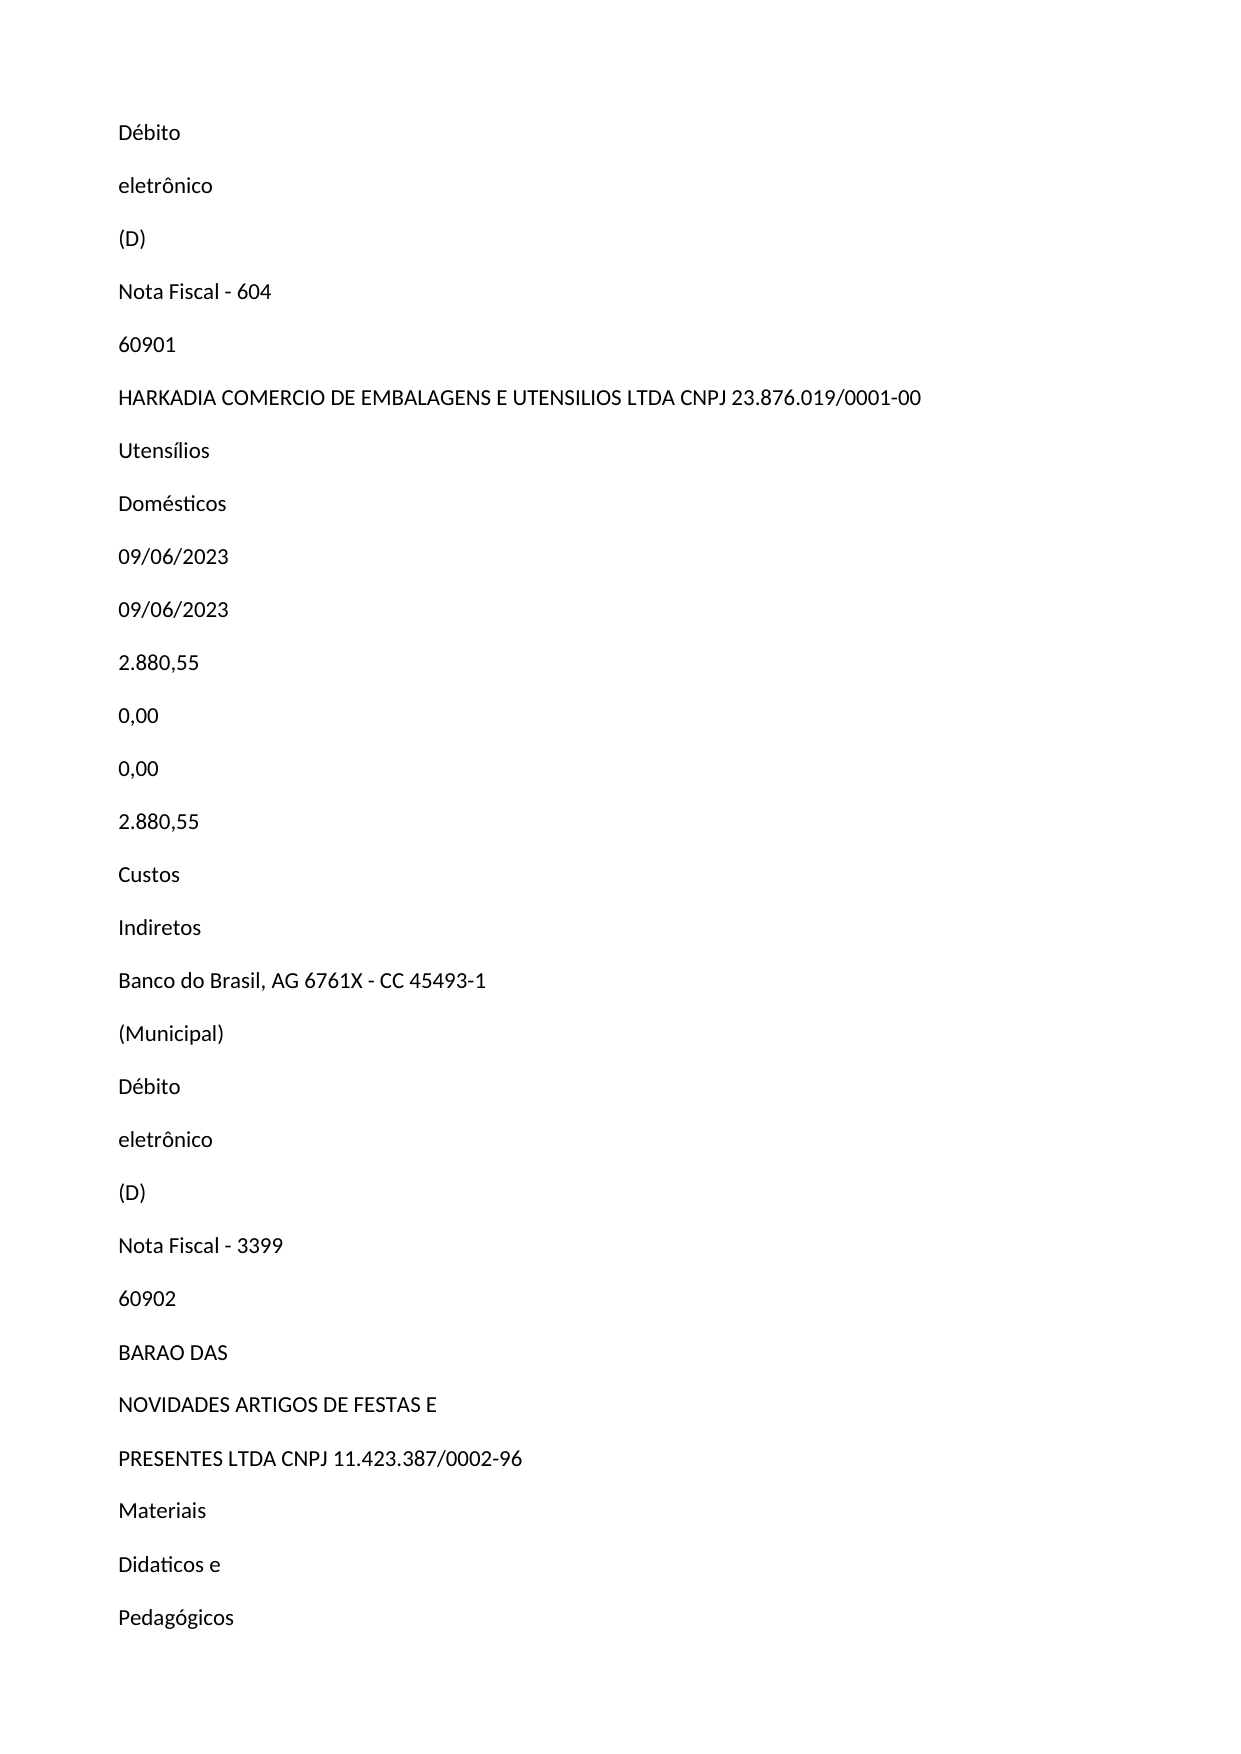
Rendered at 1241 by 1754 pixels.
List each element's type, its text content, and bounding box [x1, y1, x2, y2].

text 0,00 [118, 754, 1122, 782]
text BARAO DAS [118, 1338, 1122, 1366]
text NOVIDADES ARTIGOS DE FESTAS E [118, 1391, 1122, 1419]
text (D) [118, 1178, 1122, 1207]
text PRESENTES LTDA CNPJ 11.423.387/0002-96 [118, 1444, 1122, 1472]
text 09/06/2023 [118, 542, 1122, 570]
text eletrônico [118, 171, 1122, 199]
text 60902 [118, 1284, 1122, 1313]
text 09/06/2023 [118, 595, 1122, 623]
text Nota Fiscal - 604 [118, 277, 1122, 305]
text Débito [118, 118, 1122, 146]
text HARKADIA COMERCIO DE EMBALAGENS E UTENSILIOS LTDA CNPJ 23.876.019/0001-00 [118, 383, 1122, 411]
text Didaticos e [118, 1550, 1122, 1578]
text (D) [118, 224, 1122, 252]
text eletrônico [118, 1126, 1122, 1153]
text 60901 [118, 330, 1122, 358]
text 2.880,55 [118, 807, 1122, 835]
text Materiais [118, 1497, 1122, 1525]
text Banco do Brasil, AG 6761X - CC 45493-1 [118, 966, 1122, 994]
text Débito [118, 1072, 1122, 1101]
text Pedagógicos [118, 1603, 1122, 1631]
text Indiretos [118, 913, 1122, 941]
text Custos [118, 860, 1122, 888]
text Utensílios [118, 436, 1122, 464]
text 0,00 [118, 701, 1122, 729]
text Domésticos [118, 489, 1122, 517]
text Nota Fiscal - 3399 [118, 1232, 1122, 1259]
text 2.880,55 [118, 648, 1122, 676]
text (Municipal) [118, 1019, 1122, 1047]
